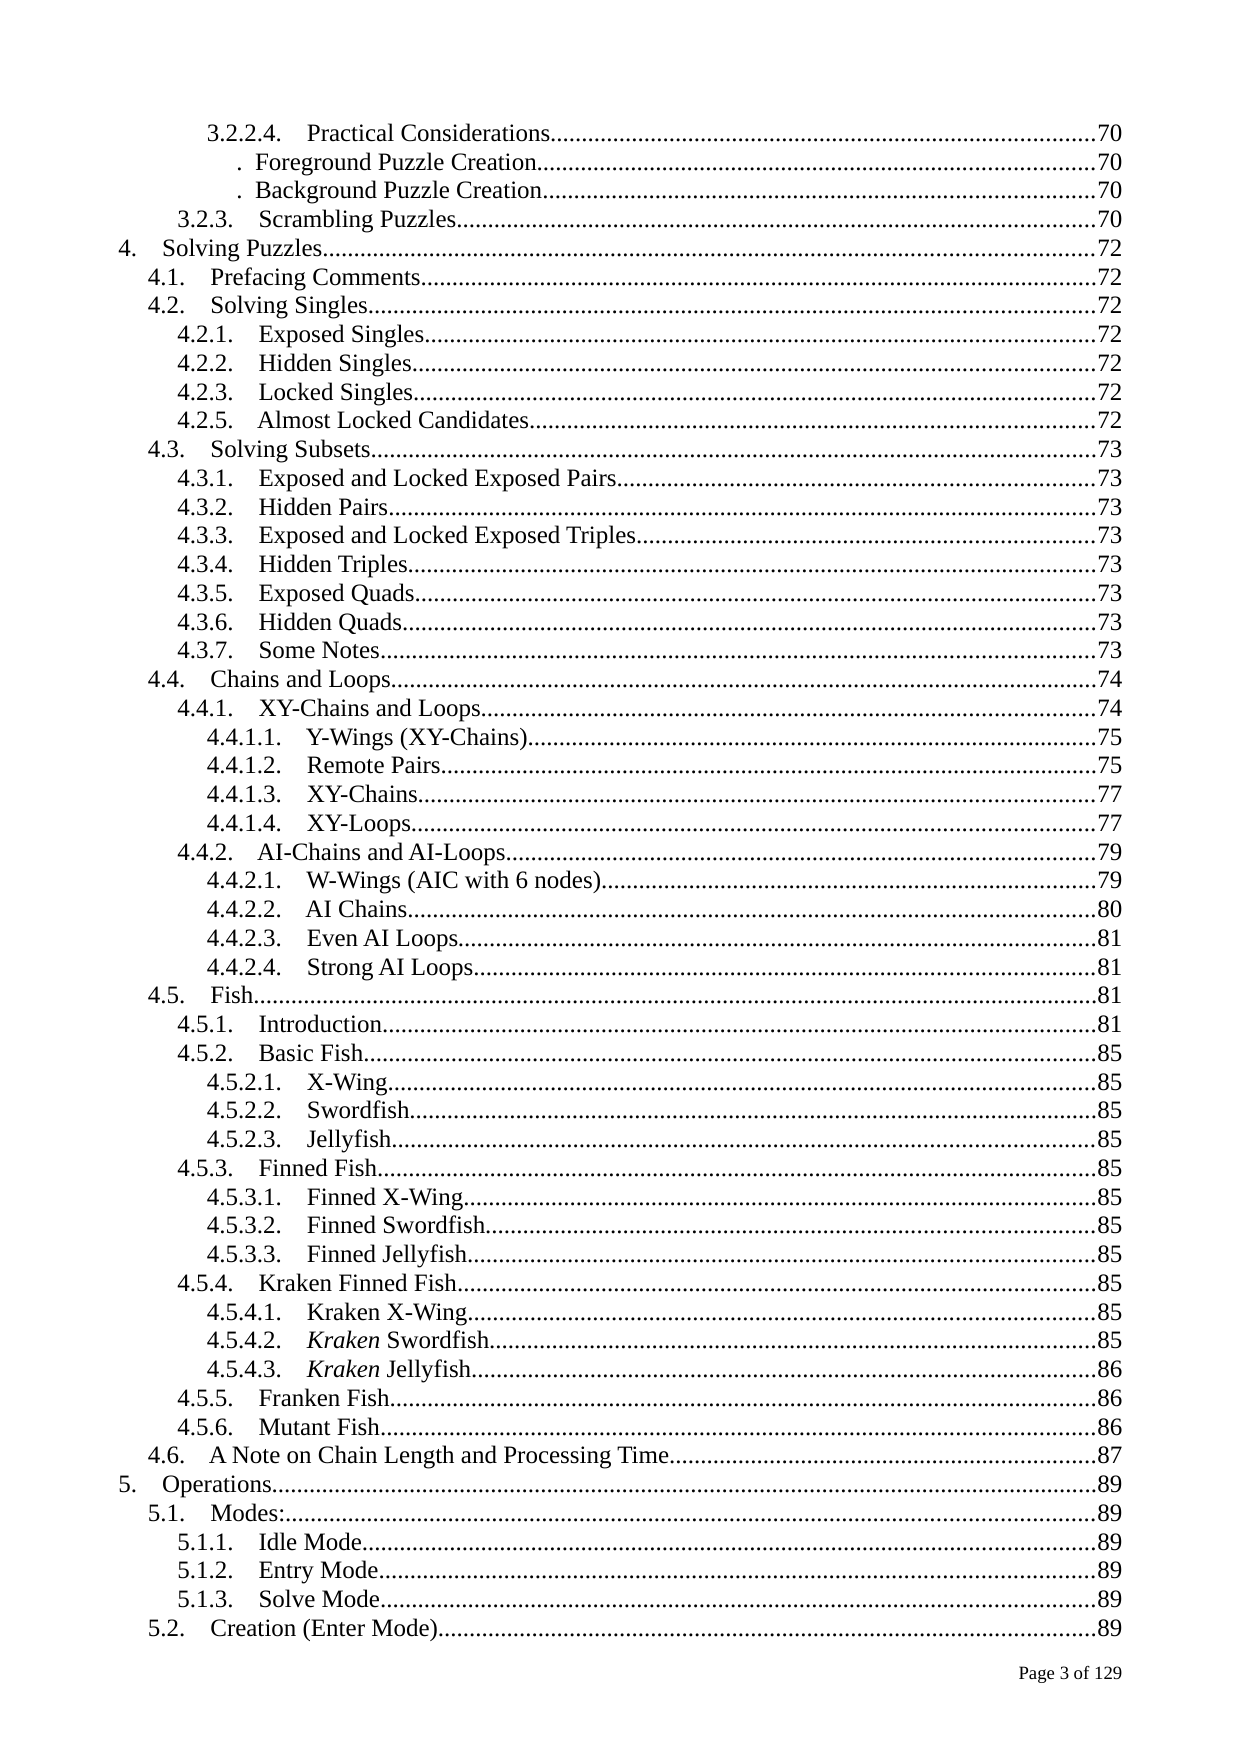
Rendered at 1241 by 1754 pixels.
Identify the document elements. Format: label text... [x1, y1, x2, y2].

text 4.3.2. Hidden Pairs 73 [177, 492, 1122, 521]
text 4.4.1.4. XY-Loops 77 [207, 808, 1122, 837]
text 4.3.7. Some Notes 73 [177, 636, 1122, 664]
text 4.4.2.2. AI Chains 80 [207, 894, 1122, 923]
text 4.4.1.3. XY-Chains 77 [207, 779, 1122, 808]
text 4.5.1. Introduction 81 [177, 1009, 1122, 1038]
text 4.6. A Note on Chain Length and Processing Time. 87 [148, 1441, 1122, 1469]
text 4.5.5. Franken Fish. 86 [177, 1383, 1122, 1412]
text . Foreground Puzzle Creation 70 [236, 147, 1122, 176]
text 4.5.3.3. Finned Jellyfish 85 [207, 1239, 1122, 1268]
text 4.5.3.2. Finned Swordfish 85 [207, 1211, 1122, 1239]
text 4.1. Prefacing Comments 72 [148, 262, 1122, 291]
text 4.3. Solving Subsets 73 [148, 434, 1122, 463]
text 3.2.2.4. Practical Considerations 70 [207, 118, 1122, 147]
text 4. Solving Puzzles 72 [118, 233, 1122, 262]
text 4.4.2. AI-Chains and AI-Loops 79 [177, 837, 1122, 866]
text 5.1.1. Idle Mode 89 [177, 1527, 1122, 1556]
text 5.1. Modes: 89 [148, 1498, 1122, 1527]
text 4.5.2.3. Jellyfish 85 [207, 1124, 1122, 1153]
text 4.5.4.1. Kraken X-Wing 85 [207, 1297, 1122, 1326]
text 4.2.5. Almost Locked Candidates 72 [177, 406, 1122, 434]
text 4.4. Chains and Loops 74 [148, 664, 1122, 693]
text 4.3.6. Hidden Quads 73 [177, 607, 1122, 636]
text 4.3.5. Exposed Quads 73 [177, 578, 1122, 607]
text 4.5.2.2. Swordfish 85 [207, 1096, 1122, 1124]
text 4.2.2. Hidden Singles 72 [177, 348, 1122, 377]
text 4.4.1.1. Y-Wings (XY-Chains) 75 [207, 722, 1122, 751]
text 5.1.2. Entry Mode 89 [177, 1556, 1122, 1584]
text 4.4.1. XY-Chains and Loops 74 [177, 693, 1122, 722]
text 4.5.3. Finned Fish 85 [177, 1153, 1122, 1182]
text 4.5. Fish 81 [148, 981, 1122, 1009]
text 4.5.3.1. Finned X-Wing 85 [207, 1182, 1122, 1211]
text 4.4.2.3. Even AI Loops 81 [207, 923, 1122, 952]
text 4.4.2.4. Strong AI Loops 81 [207, 952, 1122, 981]
text 5.1.3. Solve Mode 89 [177, 1584, 1122, 1613]
text 3.2.3. Scrambling Puzzles 70 [177, 204, 1122, 233]
text 4.3.3. Exposed and Locked Exposed Triples 73 [177, 521, 1122, 549]
text 4.5.4.2. Kraken Swordfish 85 [207, 1326, 1122, 1354]
text 4.2.3. Locked Singles 72 [177, 377, 1122, 406]
text 4.3.4. Hidden Triples 73 [177, 549, 1122, 578]
text 4.2.1. Exposed Singles 72 [177, 319, 1122, 348]
text 4.2. Solving Singles 72 [148, 291, 1122, 319]
text 4.5.4. Kraken Finned Fish 85 [177, 1268, 1122, 1297]
text 4.4.2.1. W-Wings (AIC with 6 nodes) 79 [207, 866, 1122, 894]
text 4.4.1.2. Remote Pairs 75 [207, 751, 1122, 779]
text 4.5.2. Basic Fish 85 [177, 1038, 1122, 1067]
text 4.5.2.1. X-Wing 85 [207, 1067, 1122, 1096]
text 4.3.1. Exposed and Locked Exposed Pairs 73 [177, 463, 1122, 492]
text . Background Puzzle Creation 70 [236, 176, 1122, 204]
text 5. Operations 89 [118, 1469, 1122, 1498]
text 5.2. Creation (Enter Mode) 89 [148, 1613, 1122, 1642]
text 4.5.6. Mutant Fish 86 [177, 1412, 1122, 1441]
text 4.5.4.3. Kraken Jellyfish 86 [207, 1354, 1122, 1383]
